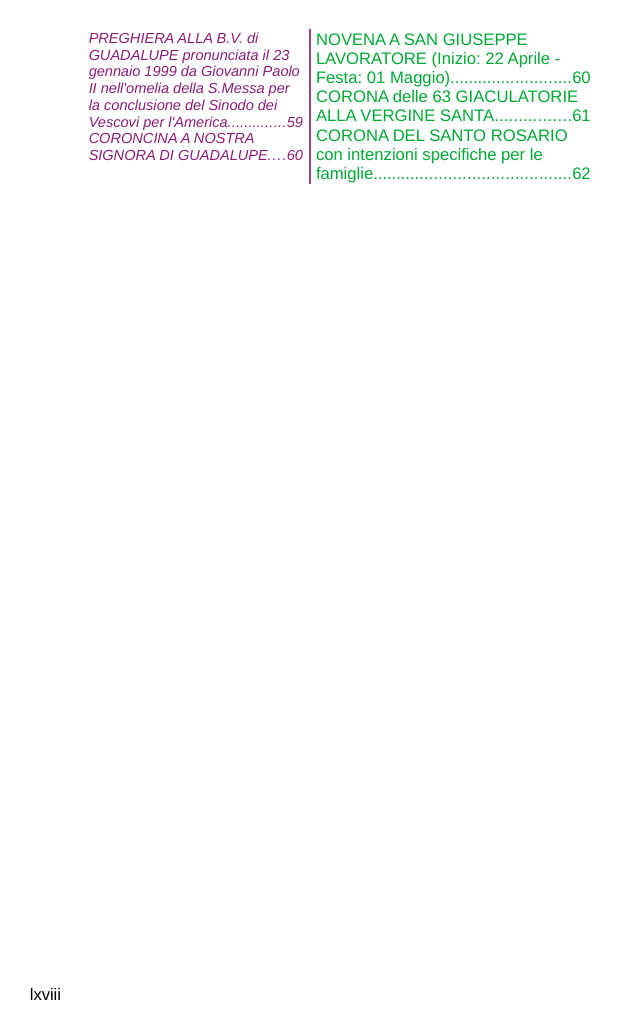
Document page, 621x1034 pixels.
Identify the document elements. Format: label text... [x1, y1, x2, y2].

text CORONA delle 63 GIACULATORIE ALLA VERGINE SANTA 61 [316, 87, 591, 125]
text PREGHIERA ALLA B.V. di GUADALUPE pronunciata il 23 gennaio 1999 da Giovanni Paolo II nell'omelia della S.Messa per la conclusione del Sinodo dei Vescovi per l'America 59 [88, 29, 304, 130]
text CORONCINA A NOSTRA SIGNORA DI GUADALUPE 60 [88, 130, 304, 164]
text CORONA DEL SANTO ROSARIO con intenzioni specifiche per le famiglie 62 [316, 125, 591, 183]
text NOVENA A SAN GIUSEPPE LAVORATORE (Inizio: 22 Aprile - Festa: 01 Maggio) 60 [316, 29, 591, 87]
